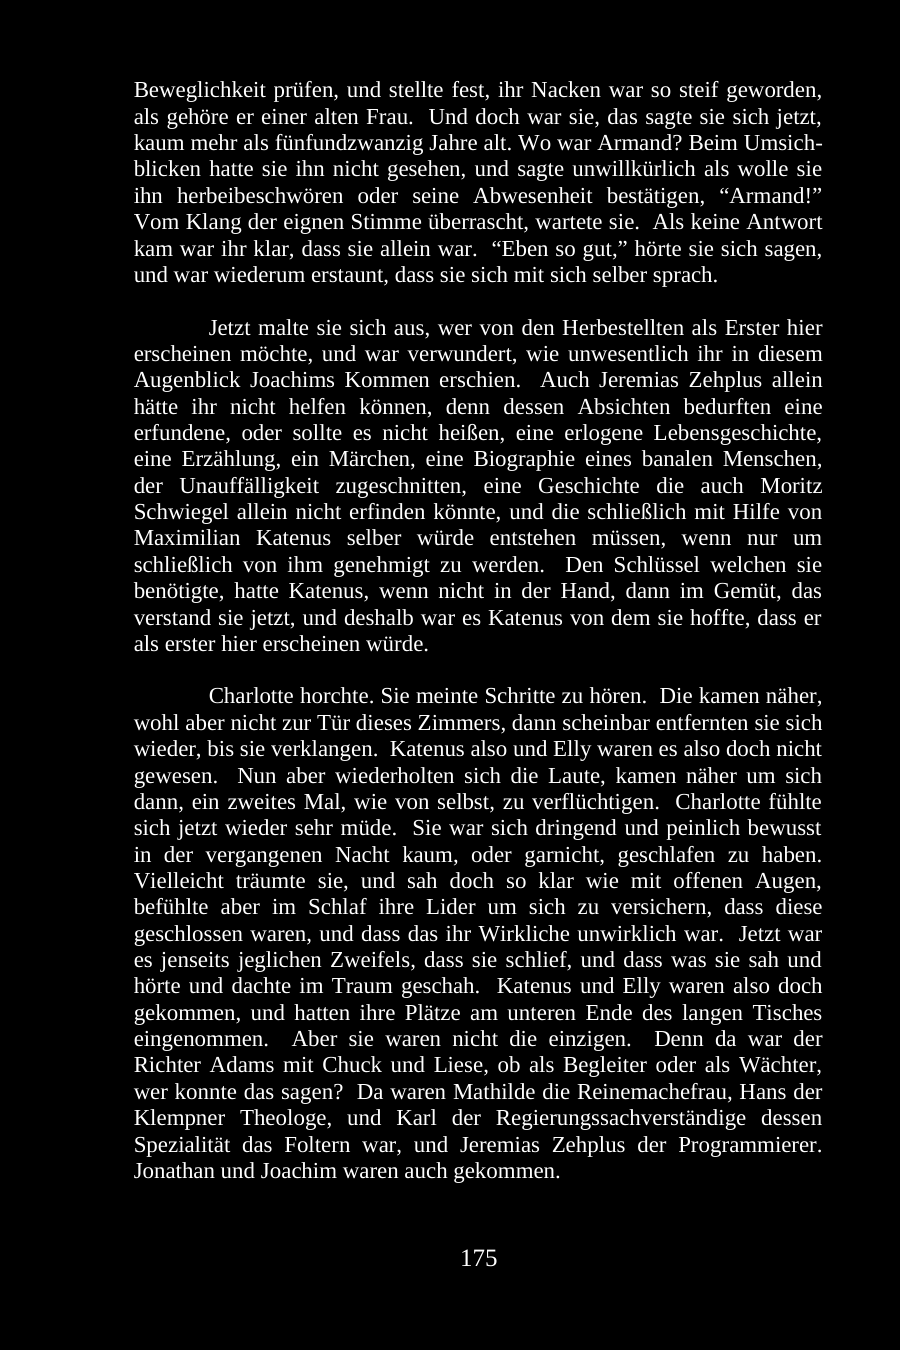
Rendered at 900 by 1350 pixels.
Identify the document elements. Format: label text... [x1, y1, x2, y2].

text Charlotte horchte. Sie meinte Schritte zu hören. Die kamen näher, wohl aber nicht zur Tür dieses Zimmers, dann scheinbar entfernten sie sich wieder, bis sie verklangen. Katenus also und Elly waren es also doch nicht gewesen. Nun aber wiederholten sich die Laute, kamen näher um sich dann, ein zweites Mal, wie von selbst, zu verflüchtigen. Charlotte fühlte sich jetzt wieder sehr müde. Sie war sich dringend und peinlich bewusst in der vergangenen Nacht kaum, oder garnicht, geschlafen zu haben. Vielleicht träumte sie, und sah doch so klar wie mit offenen Augen, befühlte aber im Schlaf ihre Lider um sich zu versichern, dass diese geschlossen waren, und dass das ihr Wirkliche unwirklich war. Jetzt war es jenseits jeglichen Zweifels, dass sie schlief, und dass was sie sah und hörte und dachte im Traum geschah. Katenus und Elly waren also doch gekommen, und hatten ihre Plätze am unteren Ende des langen Tisches eingenommen. Aber sie waren nicht die einzigen. Denn da war der Richter Adams mit Chuck und Liese, ob als Begleiter oder als Wächter, wer konnte das sagen? Da waren Mathilde die Reinemachefrau, Hans der Klempner Theologe, und Karl der Regierungssachverständige dessen Spezialität das Foltern war, und Jeremias Zehplus der Programmierer. Jonathan und Joachim waren auch gekommen. [133, 683, 823, 1183]
text Beweglichkeit prüfen, und stellte fest, ihr Nacken war so steif geworden, als gehöre er einer alten Frau. Und doch war sie, das sagte sie sich jetzt, kaum mehr als fünfundzwanzig Jahre alt. Wo war Armand? Beim Umsich-blicken hatte sie ihn nicht gesehen, und sagte unwillkürlich als wolle sie ihn herbeibeschwören oder seine Abwesenheit bestätigen, “Armand!” Vom Klang der eignen Stimme überrascht, wartete sie. Als keine Antwort kam war ihr klar, dass sie allein war. “Eben so gut,” hörte sie sich sagen, und war wiederum erstaunt, dass sie sich mit sich selber sprach. [133, 76, 823, 287]
text Jetzt malte sie sich aus, wer von den Herbestellten als Erster hier erscheinen möchte, und war verwundert, wie unwesentlich ihr in diesem Augenblick Joachims Kommen erschien. Auch Jeremias Zehplus allein hätte ihr nicht helfen können, denn dessen Absichten bedurften eine erfundene, oder sollte es nicht heißen, eine erlogene Lebensgeschichte, eine Erzählung, ein Märchen, eine Biographie eines banalen Menschen, der Unauffälligkeit zugeschnitten, eine Geschichte die auch Moritz Schwiegel allein nicht erfinden könnte, und die schließlich mit Hilfe von Maximilian Katenus selber würde entstehen müssen, wenn nur um schließlich von ihm genehmigt zu werden. Den Schlüssel welchen sie benötigte, hatte Katenus, wenn nicht in der Hand, dann im Gemüt, das verstand sie jetzt, und deshalb war es Katenus von dem sie hoffte, dass er als erster hier erscheinen würde. [133, 314, 823, 656]
